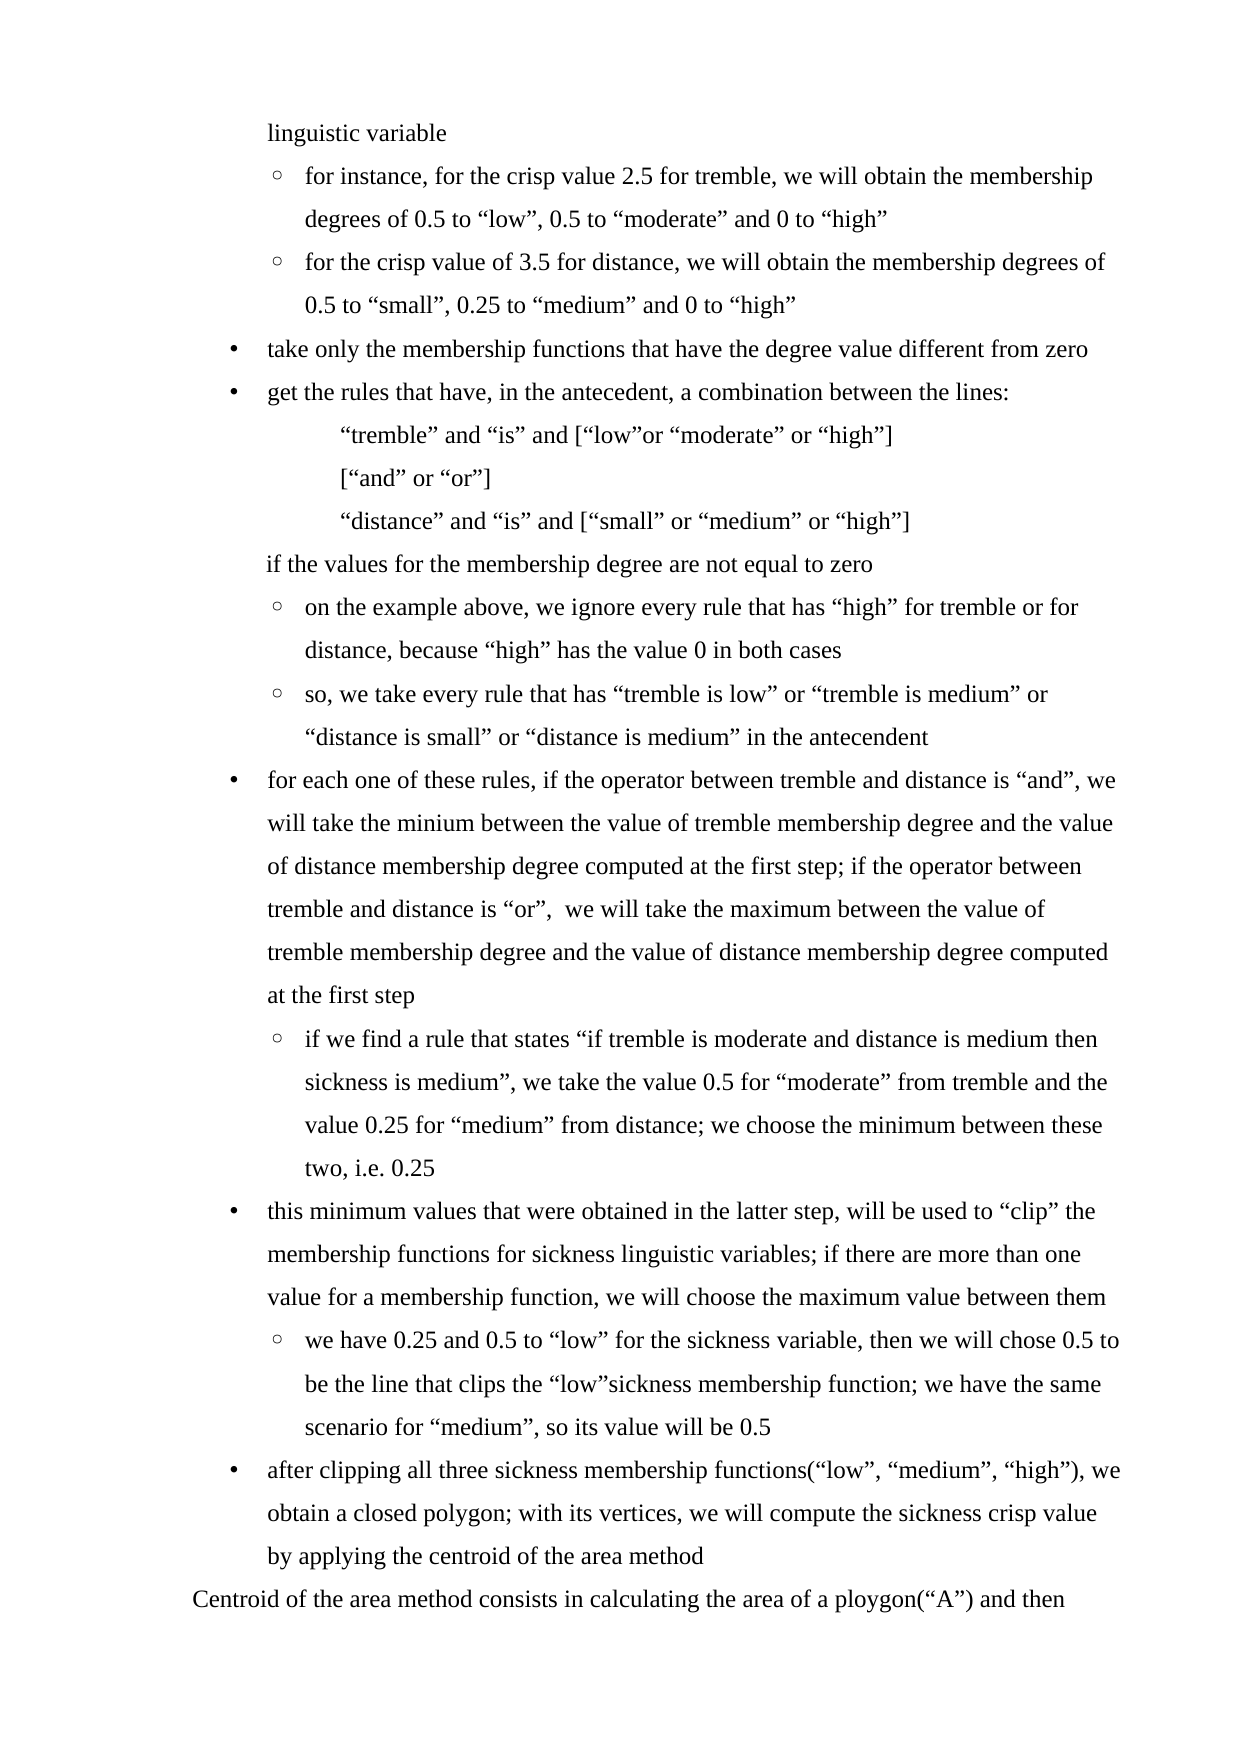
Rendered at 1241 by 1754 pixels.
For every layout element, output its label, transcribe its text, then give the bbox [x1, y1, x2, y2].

list on the example above, we ignore every rule that has “high” for tremble or for distance, because “high” has the value 0 in both cases [267, 592, 1122, 664]
list so, we take every rule that has “tremble is low” or “tremble is medium” or “distance is small” or “distance is medium” in the antecendent [267, 679, 1122, 751]
list after clipping all three sickness membership functions(“low”, “medium”, “high”), we obtain a closed polygon; with its vertices, we will compute the sickness crisp value by applying the centroid of the area method [229, 1455, 1122, 1570]
list we have 0.25 and 0.5 to “low” for the sickness variable, then we will chose 0.5 to be the line that clips the “low”sickness membership function; we have the same scenario for “medium”, so its value will be 0.5 [267, 1326, 1122, 1441]
list linguistic variable [229, 118, 1122, 147]
text “distance” and “is” and [“small” or “medium” or “high”] [118, 506, 1122, 535]
list for each one of these rules, if the operator between tremble and distance is “and”, we will take the minium between the value of tremble membership degree and the value of distance membership degree computed at the first step; if the operator between tremble and distance is “or”, we will take the maximum between the value of tremble membership degree and the value of distance membership degree computed at the first step [229, 765, 1122, 1009]
list take only the membership functions that have the degree value different from zero [229, 334, 1122, 362]
list if we find a rule that states “if tremble is moderate and distance is medium then sickness is medium”, we take the value 0.5 for “moderate” from tremble and the value 0.25 for “medium” from distance; we choose the minimum between these two, i.e. 0.25 [267, 1024, 1122, 1182]
text “tremble” and “is” and [“low”or “moderate” or “high”] [118, 420, 1122, 449]
list for the crisp value of 3.5 for distance, we will obtain the membership degrees of 0.5 to “small”, 0.25 to “medium” and 0 to “high” [267, 247, 1122, 319]
text Centroid of the area method consists in calculating the area of a ploygon(“A”) and then [118, 1584, 1122, 1613]
list this minimum values that were obtained in the latter step, will be used to “clip” the membership functions for sickness linguistic variables; if there are more than one value for a membership function, we will choose the maximum value between them [229, 1196, 1122, 1311]
list get the rules that have, in the antecedent, a combination between the lines: [229, 377, 1122, 406]
text [“and” or “or”] [118, 463, 1122, 492]
list for instance, for the crisp value 2.5 for tremble, we will obtain the membership degrees of 0.5 to “low”, 0.5 to “moderate” and 0 to “high” [267, 161, 1122, 233]
text if the values for the membership degree are not equal to zero [118, 549, 1122, 578]
